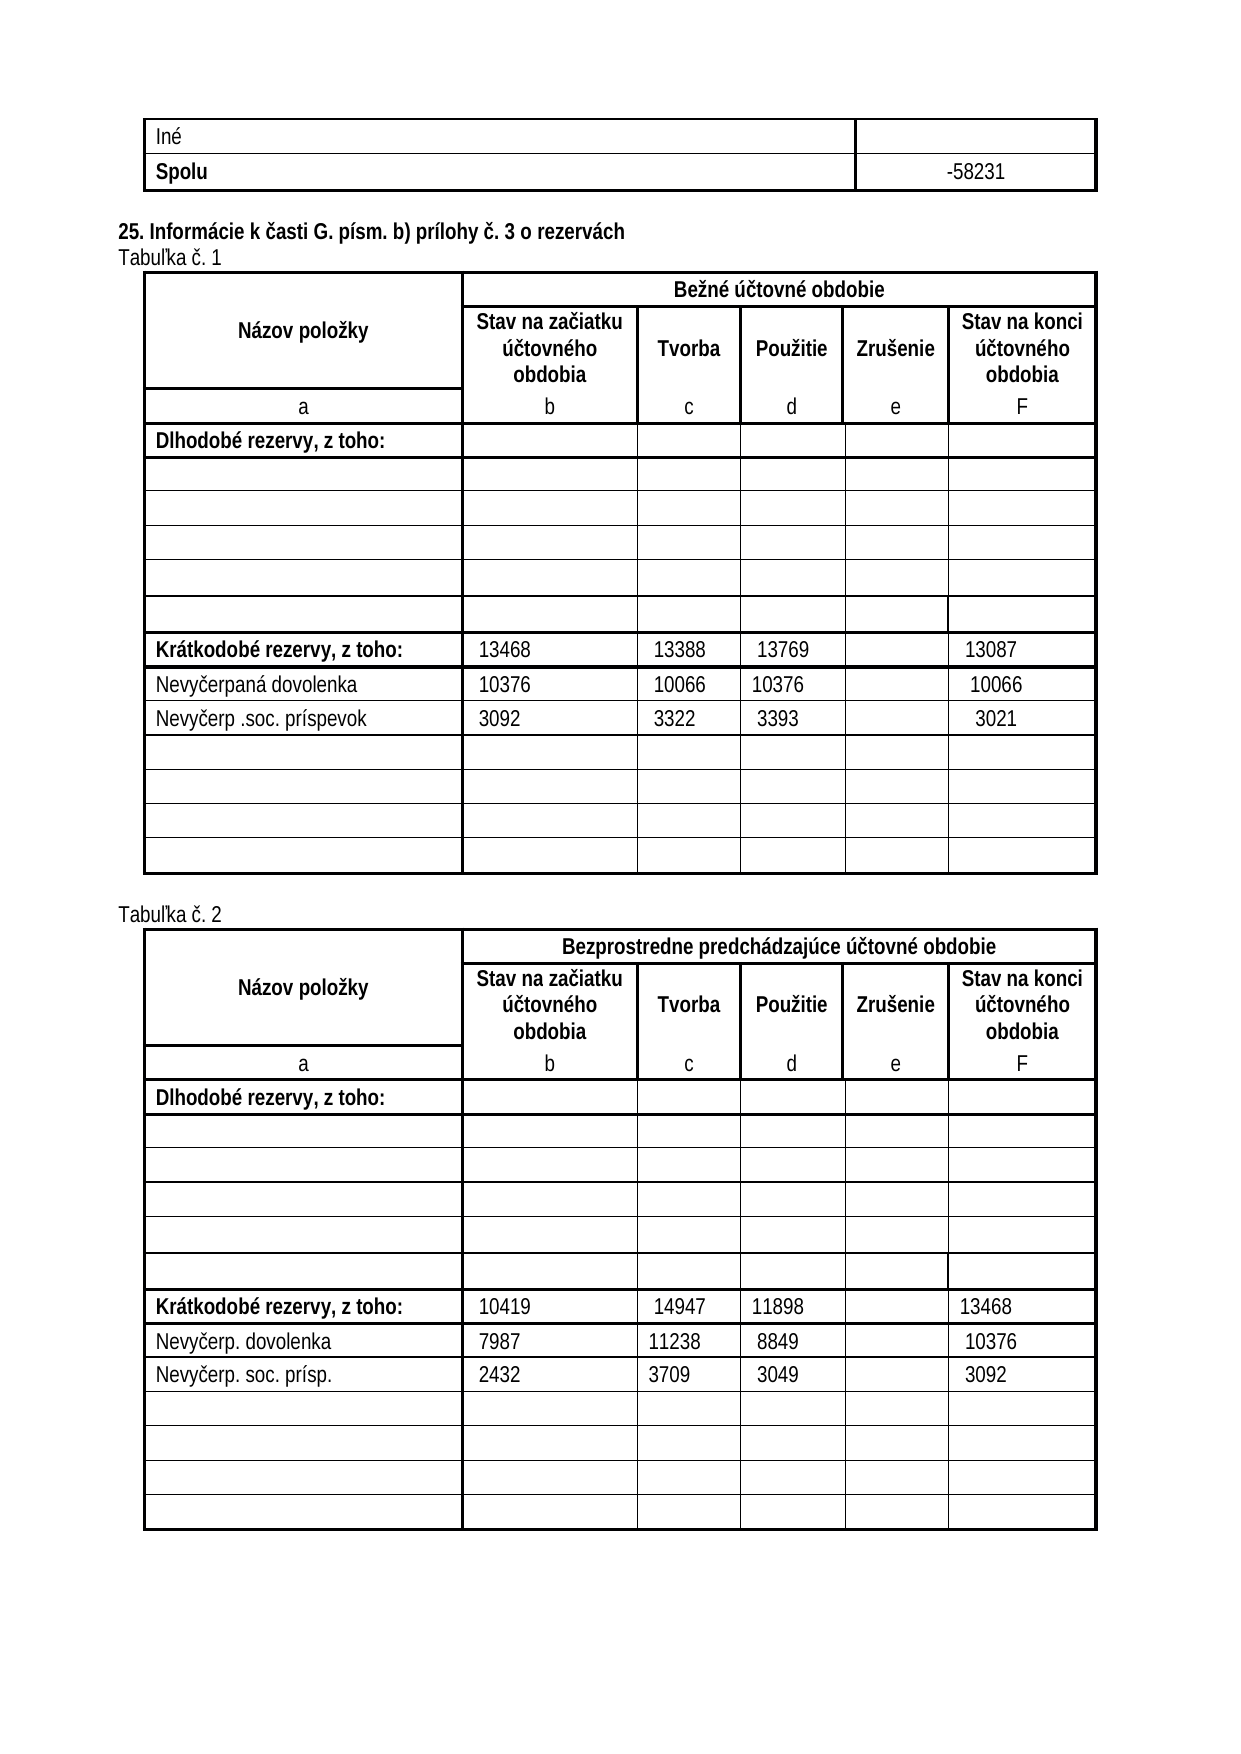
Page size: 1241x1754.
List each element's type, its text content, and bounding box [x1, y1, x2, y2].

table_cell [464, 1081, 637, 1113]
table_cell [146, 1217, 461, 1252]
table_cell [949, 1081, 1094, 1113]
table_cell [741, 597, 845, 631]
table_cell [146, 1392, 461, 1425]
table_cell Dlhodobé rezervy, z toho: [146, 425, 461, 456]
table_cell [146, 459, 461, 490]
table_cell [846, 804, 948, 837]
table_cell [146, 491, 461, 525]
table_cell [846, 701, 948, 734]
table_cell 3092 [464, 701, 637, 734]
table_cell [949, 491, 1094, 525]
table_cell [949, 526, 1094, 559]
table_cell [638, 491, 740, 525]
table_cell [741, 459, 845, 490]
table_cell [464, 1461, 637, 1494]
table_cell Nevyčerp .soc. príspevok [146, 701, 461, 734]
table_cell 10376 [949, 1325, 1094, 1356]
table_cell [638, 1148, 740, 1181]
table_cell [741, 770, 845, 803]
table_cell [464, 1254, 637, 1288]
table_cell 8849 [741, 1325, 845, 1356]
table_cell [464, 425, 637, 456]
table_cell [638, 597, 740, 631]
table_cell [846, 1461, 948, 1494]
table_cell 11898 [741, 1291, 845, 1322]
table_cell b [464, 1044, 636, 1078]
table_cell 3709 [638, 1358, 740, 1391]
table_cell 10376 [741, 669, 845, 700]
table_cell [949, 560, 1094, 595]
table_cell [741, 804, 845, 837]
table_cell Krátkodobé rezervy, z toho: [146, 1291, 461, 1322]
table_cell [846, 1426, 948, 1459]
table_cell 13087 [949, 634, 1094, 665]
table_cell [638, 1426, 740, 1459]
table_cell Tvorba [639, 965, 739, 1044]
table_cell [638, 1392, 740, 1425]
table_cell [846, 736, 948, 768]
table_cell [146, 1148, 461, 1181]
table_cell Nevyčerpaná dovolenka [146, 669, 461, 700]
table_cell Nevyčerp. soc. prísp. [146, 1358, 461, 1391]
table_cell [949, 804, 1094, 837]
table_cell [741, 425, 845, 456]
table_cell Nevyčerp. dovolenka [146, 1325, 461, 1356]
table_cell 13468 [949, 1291, 1094, 1322]
table_cell [741, 1183, 845, 1216]
table_cell [949, 1217, 1094, 1252]
table_cell Iné [146, 120, 854, 152]
table_cell [464, 1392, 637, 1425]
table_cell 10419 [464, 1291, 637, 1322]
table_cell Zrušenie [844, 965, 947, 1044]
table_cell [464, 770, 637, 803]
table_cell 10066 [638, 669, 740, 700]
table_header Bezprostredne predchádzajúce účtovné obdobie [464, 931, 1094, 962]
text 25. Informácie k časti G. písm. b) prílohy č. 3 o rezervách [118, 218, 1122, 244]
table_cell 13769 [741, 634, 845, 665]
table_cell F [950, 1044, 1094, 1078]
table_cell [638, 804, 740, 837]
table_cell [846, 1495, 948, 1528]
table_cell [949, 1183, 1094, 1216]
table_cell [846, 526, 948, 559]
table_cell [741, 1116, 845, 1147]
table_cell [464, 1495, 637, 1528]
table_cell b [464, 387, 636, 422]
table_cell [464, 526, 637, 559]
table_cell [638, 459, 740, 490]
table_cell [949, 1426, 1094, 1459]
table_cell [464, 560, 637, 595]
table_cell [846, 1254, 947, 1288]
table_cell [464, 838, 637, 872]
table_cell a [146, 390, 461, 422]
table_cell [741, 491, 845, 525]
table_cell [464, 804, 637, 837]
table_cell [846, 1392, 948, 1425]
table_cell [846, 1081, 948, 1113]
table_cell Stav na konci účtovného obdobia [950, 965, 1094, 1044]
table_cell [846, 1217, 948, 1252]
table_cell Použitie [742, 965, 841, 1044]
table_cell [146, 804, 461, 837]
table_cell [146, 1254, 461, 1288]
table_cell d [742, 1044, 841, 1078]
table_cell e [844, 1044, 947, 1078]
table_cell 13468 [464, 634, 637, 665]
table_cell [846, 491, 948, 525]
table_cell [464, 1217, 637, 1252]
table_cell [638, 1461, 740, 1494]
table_header Bežné účtovné obdobie [464, 274, 1094, 305]
table_cell [741, 526, 845, 559]
table_cell 10376 [464, 669, 637, 700]
table_cell [949, 838, 1094, 872]
table_cell [638, 838, 740, 872]
table_cell [846, 1183, 948, 1216]
table_cell [741, 736, 845, 768]
text Tabuľka č. 1 [118, 244, 1122, 271]
table_cell [949, 1148, 1094, 1181]
table_cell 3092 [949, 1358, 1094, 1391]
table_cell [146, 770, 461, 803]
table_cell [846, 560, 948, 595]
table_cell F [950, 387, 1094, 422]
table_cell 10066 [949, 669, 1094, 700]
table_cell [949, 736, 1094, 768]
table_cell [638, 425, 740, 456]
table_cell [846, 425, 948, 456]
table_cell a [146, 1047, 461, 1078]
table_cell [949, 597, 1094, 631]
table_cell [846, 1325, 948, 1356]
table_cell Krátkodobé rezervy, z toho: [146, 634, 461, 665]
table_cell [464, 597, 637, 631]
table_cell [949, 770, 1094, 803]
table_cell [857, 120, 1094, 152]
table_cell Použitie [742, 308, 841, 387]
table_cell [846, 838, 948, 872]
table_cell [464, 736, 637, 768]
table_cell [638, 1183, 740, 1216]
table_cell [949, 459, 1094, 490]
table_cell [146, 838, 461, 872]
table_cell Stav na začiatku účtovného obdobia [464, 965, 636, 1044]
table_cell [741, 1081, 845, 1113]
table_cell c [639, 1044, 739, 1078]
table_cell 7987 [464, 1325, 637, 1356]
table_cell [464, 1183, 637, 1216]
table_cell [146, 1116, 461, 1147]
table_cell [846, 1116, 948, 1147]
table_cell [741, 560, 845, 595]
table_cell e [844, 387, 947, 422]
table_cell Stav na začiatku účtovného obdobia [464, 308, 636, 387]
table_cell [146, 597, 461, 631]
table_cell Tvorba [639, 308, 739, 387]
table_cell [638, 770, 740, 803]
table_cell [741, 1148, 845, 1181]
table_cell Zrušenie [844, 308, 947, 387]
table_cell [464, 459, 637, 490]
table_cell [741, 1426, 845, 1459]
table_cell [464, 1116, 637, 1147]
table_cell 2432 [464, 1358, 637, 1391]
table_cell [949, 1392, 1094, 1425]
table_cell [846, 1291, 948, 1322]
table_cell [464, 1148, 637, 1181]
table_cell [846, 597, 947, 631]
table_cell [464, 1426, 637, 1459]
table_cell [146, 736, 461, 768]
table_cell [146, 526, 461, 559]
table_cell [741, 1495, 845, 1528]
table_cell 3322 [638, 701, 740, 734]
table_cell [949, 1495, 1094, 1528]
table_cell [846, 1358, 948, 1391]
table_cell [846, 770, 948, 803]
table_cell [146, 1183, 461, 1216]
table_cell [949, 1461, 1094, 1494]
table_cell [949, 1254, 1094, 1288]
text Tabuľka č. 2 [118, 901, 1122, 927]
table_cell Stav na konci účtovného obdobia [950, 308, 1094, 387]
table_cell [949, 1116, 1094, 1147]
table_cell Spolu [146, 154, 854, 188]
table_cell Dlhodobé rezervy, z toho: [146, 1081, 461, 1113]
table_cell -58231 [857, 154, 1094, 188]
table_cell [638, 1081, 740, 1113]
table_cell [949, 425, 1094, 456]
table_cell [638, 1116, 740, 1147]
table_cell [846, 459, 948, 490]
table_cell [146, 1426, 461, 1459]
table_cell [146, 1461, 461, 1494]
table_cell [741, 1392, 845, 1425]
table_cell [846, 669, 948, 700]
table_cell d [742, 387, 841, 422]
table_cell [146, 560, 461, 595]
table_cell [846, 1148, 948, 1181]
table_cell [638, 1254, 740, 1288]
table_cell 14947 [638, 1291, 740, 1322]
table_cell [741, 1217, 845, 1252]
table_cell [741, 1254, 845, 1288]
table_cell [638, 736, 740, 768]
table_cell c [639, 387, 739, 422]
table_cell 3393 [741, 701, 845, 734]
table_cell [638, 526, 740, 559]
table_cell [464, 491, 637, 525]
table_cell 11238 [638, 1325, 740, 1356]
table_cell 3049 [741, 1358, 845, 1391]
table_cell [741, 1461, 845, 1494]
table_cell [638, 560, 740, 595]
table_cell 3021 [949, 701, 1094, 734]
table_cell [146, 1495, 461, 1528]
table_cell [846, 634, 948, 665]
table_cell [638, 1217, 740, 1252]
table_cell [638, 1495, 740, 1528]
table_header Názov položky [146, 931, 461, 1044]
table_header Názov položky [146, 274, 461, 387]
table_cell 13388 [638, 634, 740, 665]
table_cell [741, 838, 845, 872]
